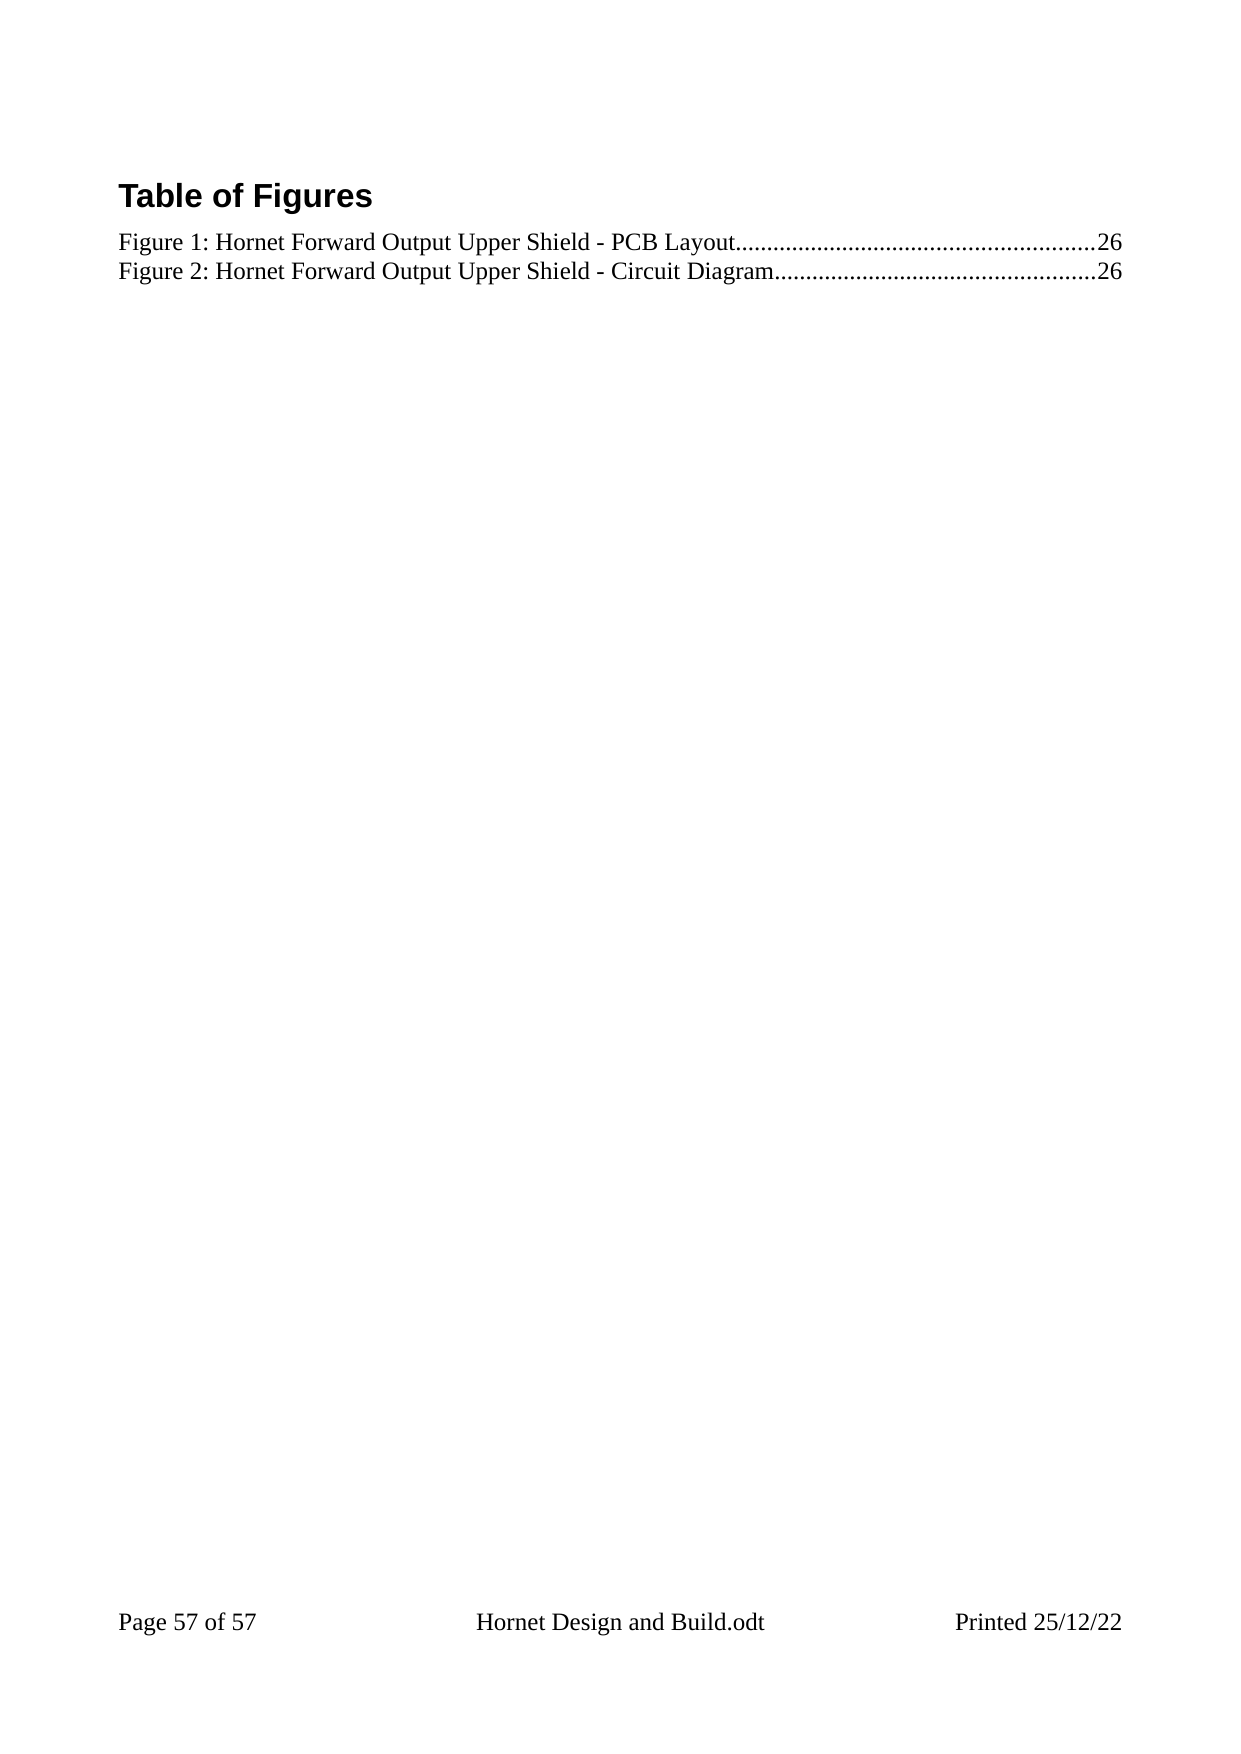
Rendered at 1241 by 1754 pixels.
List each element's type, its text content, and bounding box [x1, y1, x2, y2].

text Figure 1: Hornet Forward Output Upper Shield - PCB Layout 26 [118, 227, 1122, 256]
text Figure 2: Hornet Forward Output Upper Shield - Circuit Diagram 26 [118, 256, 1122, 284]
subtitle Table of Figures [118, 176, 1122, 214]
